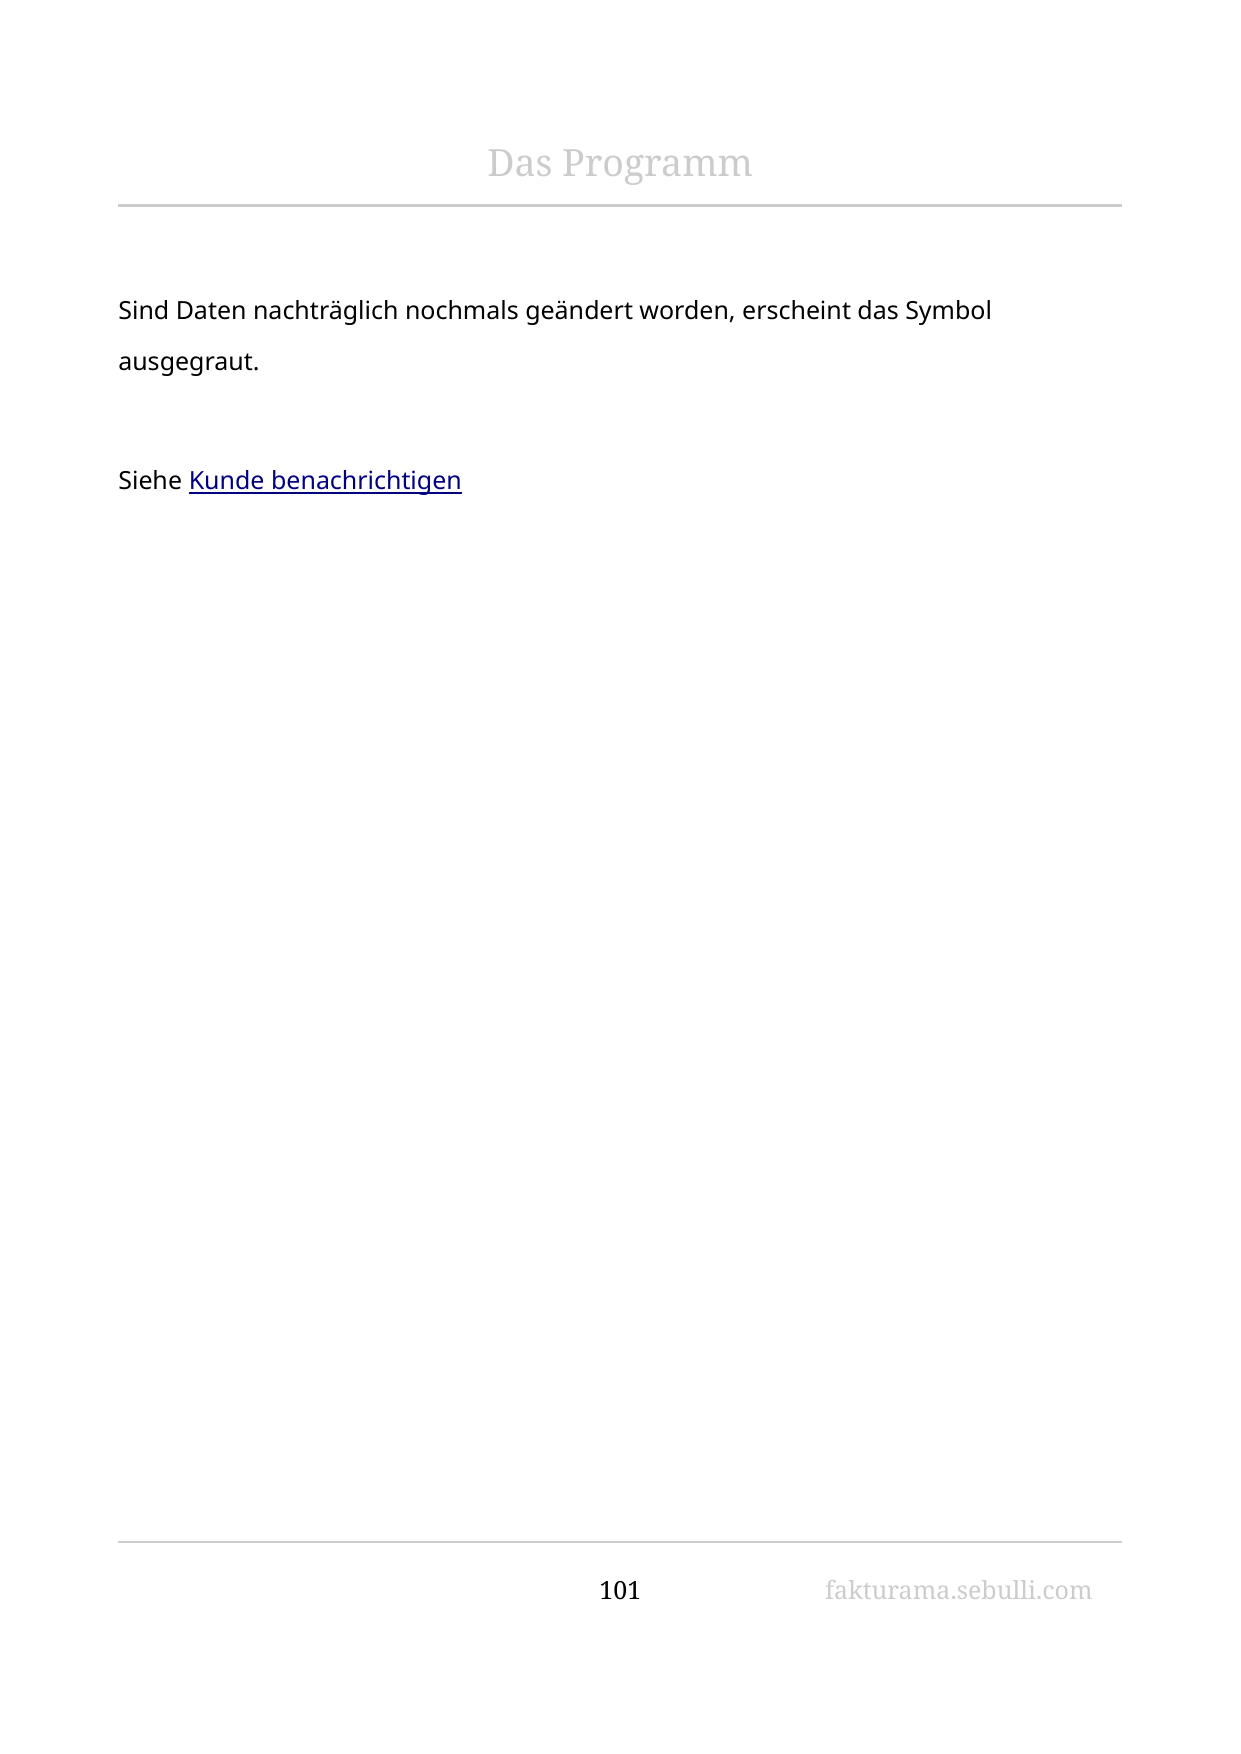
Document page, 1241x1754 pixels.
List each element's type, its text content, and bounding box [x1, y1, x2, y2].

text Siehe Kunde benachrichtigen [118, 463, 1122, 497]
text Sind Daten nachträglich nochmals geändert worden, erscheint das Symbol ausgegraut. [118, 292, 1122, 377]
